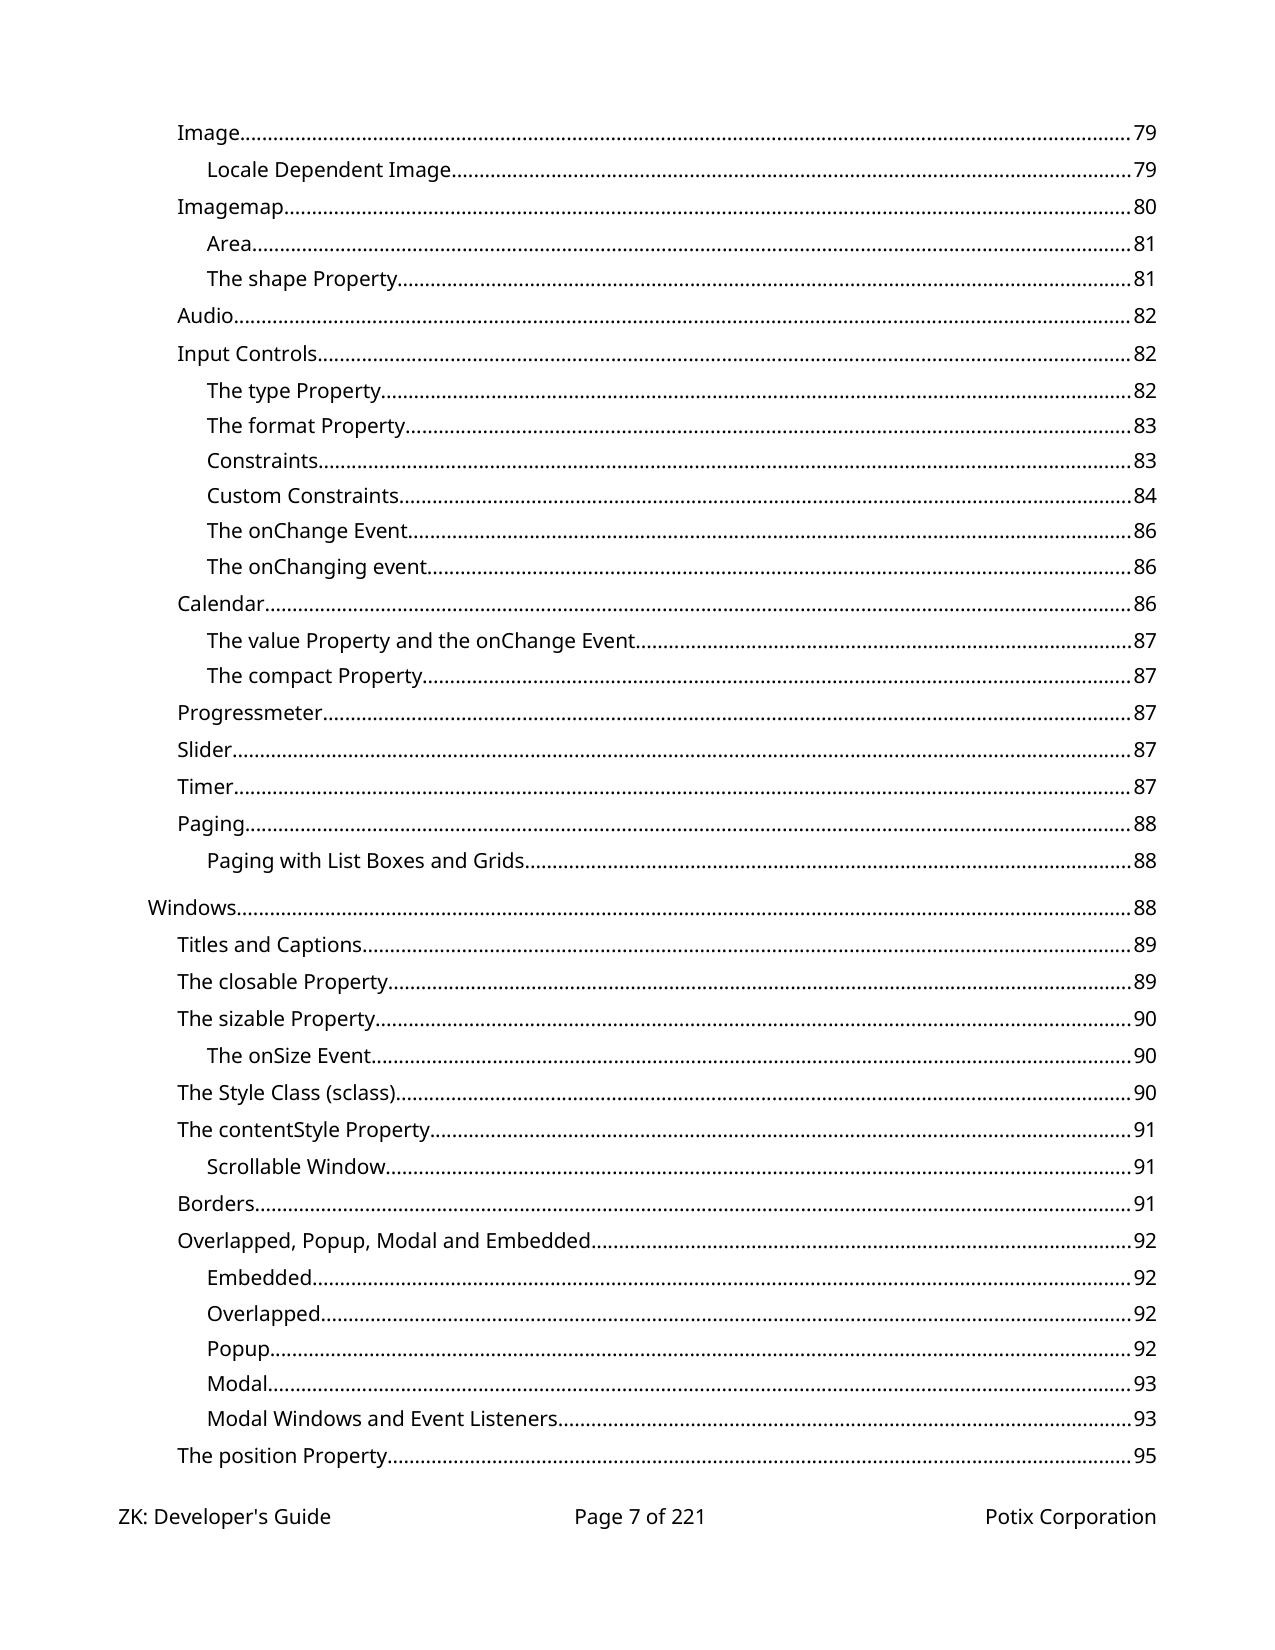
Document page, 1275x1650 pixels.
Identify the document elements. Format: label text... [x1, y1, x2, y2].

text Borders 91 [177, 1189, 1157, 1217]
text Locale Dependent Image 79 [207, 155, 1157, 183]
text Modal Windows and Event Listeners 93 [207, 1404, 1157, 1432]
text The position Property 95 [177, 1441, 1157, 1469]
text Windows 88 [148, 893, 1157, 921]
text Modal 93 [207, 1369, 1157, 1397]
text The sizable Property 90 [177, 1004, 1157, 1032]
text Progressmeter 87 [177, 698, 1157, 727]
text The closable Property 89 [177, 967, 1157, 995]
text Constraints 83 [207, 446, 1157, 474]
text Embedded 92 [207, 1263, 1157, 1292]
text The onChange Event 86 [207, 517, 1157, 545]
text Calendar 86 [177, 589, 1157, 617]
text The value Property and the onChange Event 87 [207, 626, 1157, 654]
text Custom Constraints 84 [207, 481, 1157, 510]
text The shape Property 81 [207, 264, 1157, 293]
text Input Controls 82 [177, 339, 1157, 367]
text The onSize Event 90 [207, 1041, 1157, 1069]
text Imagemap 80 [177, 192, 1157, 221]
text Overlapped 92 [207, 1299, 1157, 1327]
text Image 79 [177, 118, 1157, 146]
text The compact Property 87 [207, 661, 1157, 689]
text Paging with List Boxes and Grids 88 [207, 847, 1157, 875]
text The format Property 83 [207, 411, 1157, 439]
text The Style Class (sclass) 90 [177, 1078, 1157, 1106]
text The contentStyle Property 91 [177, 1115, 1157, 1143]
text Titles and Captions 89 [177, 930, 1157, 958]
text Popup 92 [207, 1334, 1157, 1362]
text Area 81 [207, 229, 1157, 258]
text Audio 82 [177, 302, 1157, 330]
text Timer 87 [177, 772, 1157, 801]
text The type Property 82 [207, 376, 1157, 404]
text Slider 87 [177, 735, 1157, 764]
text Overlapped, Popup, Modal and Embedded 92 [177, 1226, 1157, 1254]
text Scrollable Window 91 [207, 1152, 1157, 1180]
text The onChanging event 86 [207, 552, 1157, 580]
text Paging 88 [177, 809, 1157, 838]
